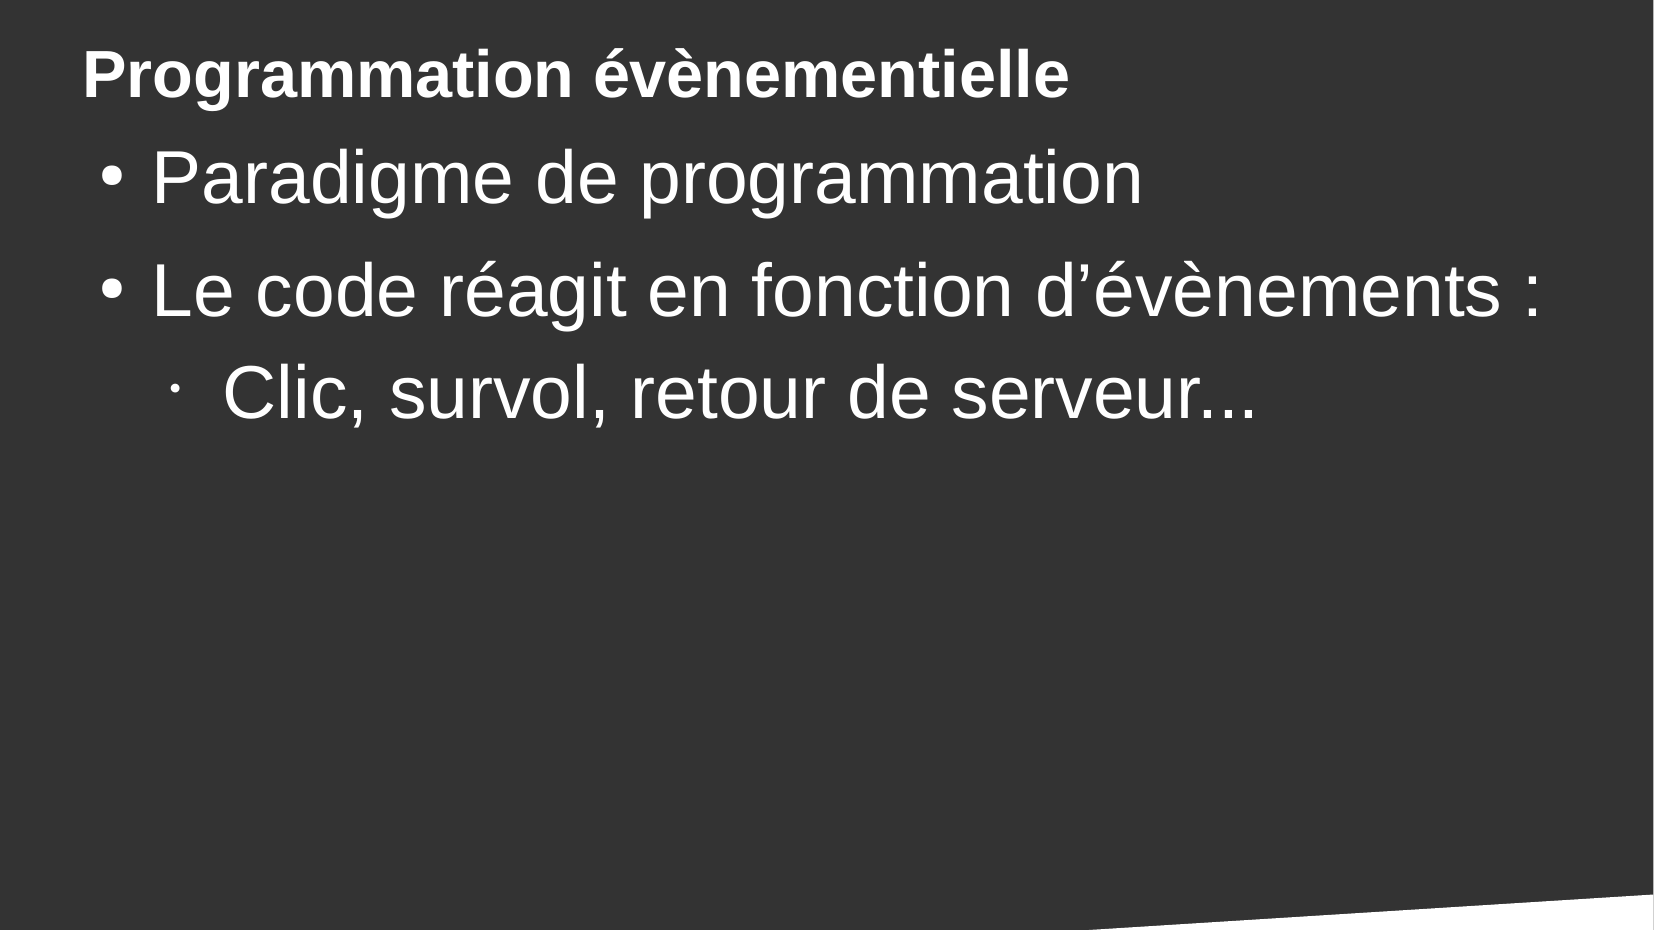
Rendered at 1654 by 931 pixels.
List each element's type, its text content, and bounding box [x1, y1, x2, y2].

title Programmation évènementielle [82, 37, 1571, 114]
text_box [1072, 894, 1654, 931]
list Paradigme de programmation Le code réagit en fonction d’évènements : Clic, survol, retour de serveur... [80, 135, 1620, 827]
